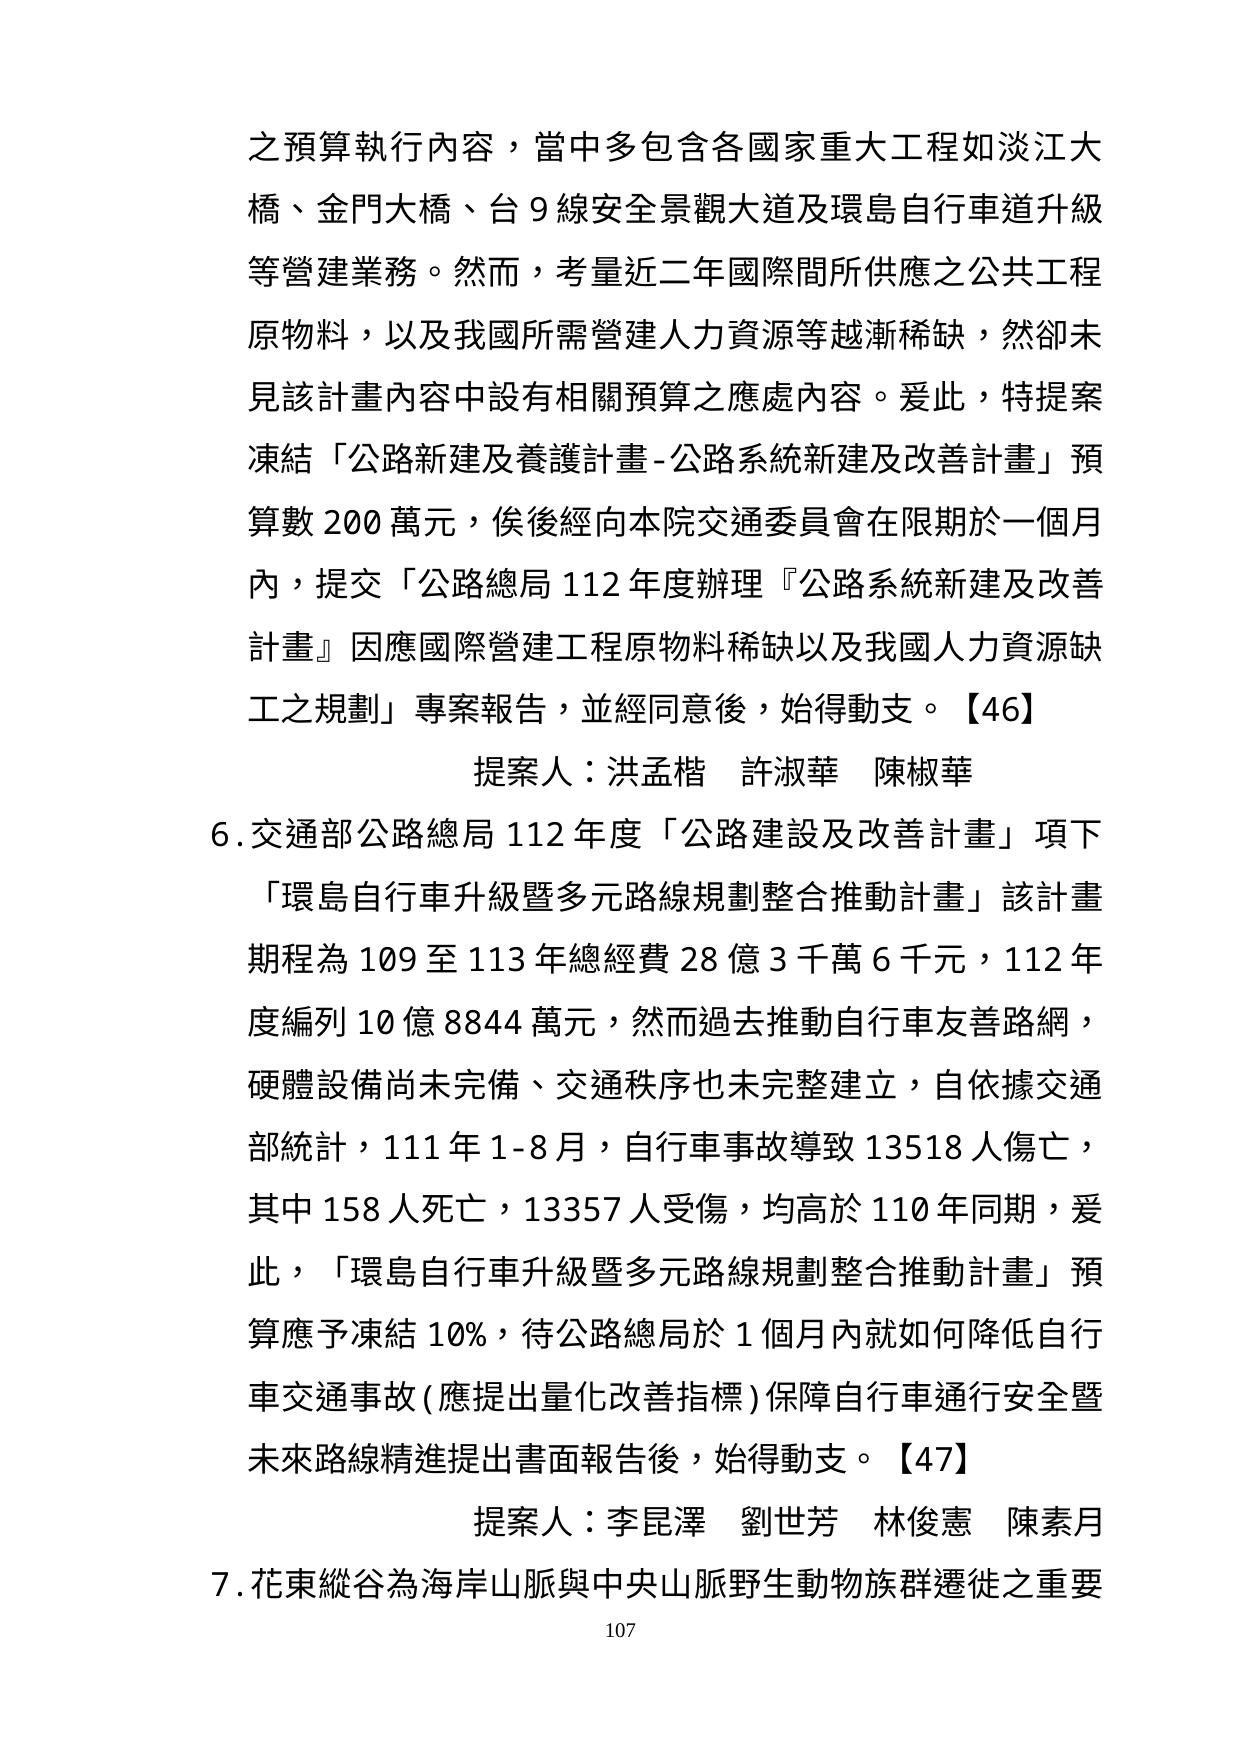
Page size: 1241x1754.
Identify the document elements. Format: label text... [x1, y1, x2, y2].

list 之預算執行內容，當中多包含各國家重大工程如淡江大橋、金門大橋、台9線安全景觀大道及環島自行車道升級等營建業務。然而，考量近二年國際間所供應之公共工程原物料，以及我國所需營建人力資源等越漸稀缺，然卻未見該計畫內容中設有相關預算之應處內容。爰此，特提案凍結「公路新建及養護計畫-公路系統新建及改善計畫」預算數200萬元，俟後經向本院交通委員會在限期於一個月內，提交「公路總局112年度辦理『公路系統新建及改善計畫』因應國際營建工程原物料稀缺以及我國人力資源缺工之規劃」專案報告，並經同意後，始得動支。【46】 [210, 103, 1104, 728]
text 提案人：李昆澤 劉世芳 林俊憲 陳素月 [473, 1478, 1117, 1541]
text 提案人：洪孟楷 許淑華 陳椒華 [473, 728, 1117, 791]
list 交通部公路總局112年度「公路建設及改善計畫」項下「環島自行車升級暨多元路線規劃整合推動計畫」該計畫期程為109至113年總經費28億3千萬6千元，112年度編列10億8844萬元，然而過去推動自行車友善路網，硬體設備尚未完備、交通秩序也未完整建立，自依據交通部統計，111年1-8月，自行車事故導致13518人傷亡，其中158人死亡，13357人受傷，均高於110年同期，爰此，「環島自行車升級暨多元路線規劃整合推動計畫」預算應予凍結10%，待公路總局於1個月內就如何降低自行車交通事故(應提出量化改善指標)保障自行車通行安全暨未來路線精進提出書面報告後，始得動支。【47】 [210, 791, 1104, 1478]
list 花東縱谷為海岸山脈與中央山脈野生動物族群遷徙之重要 [210, 1541, 1104, 1603]
